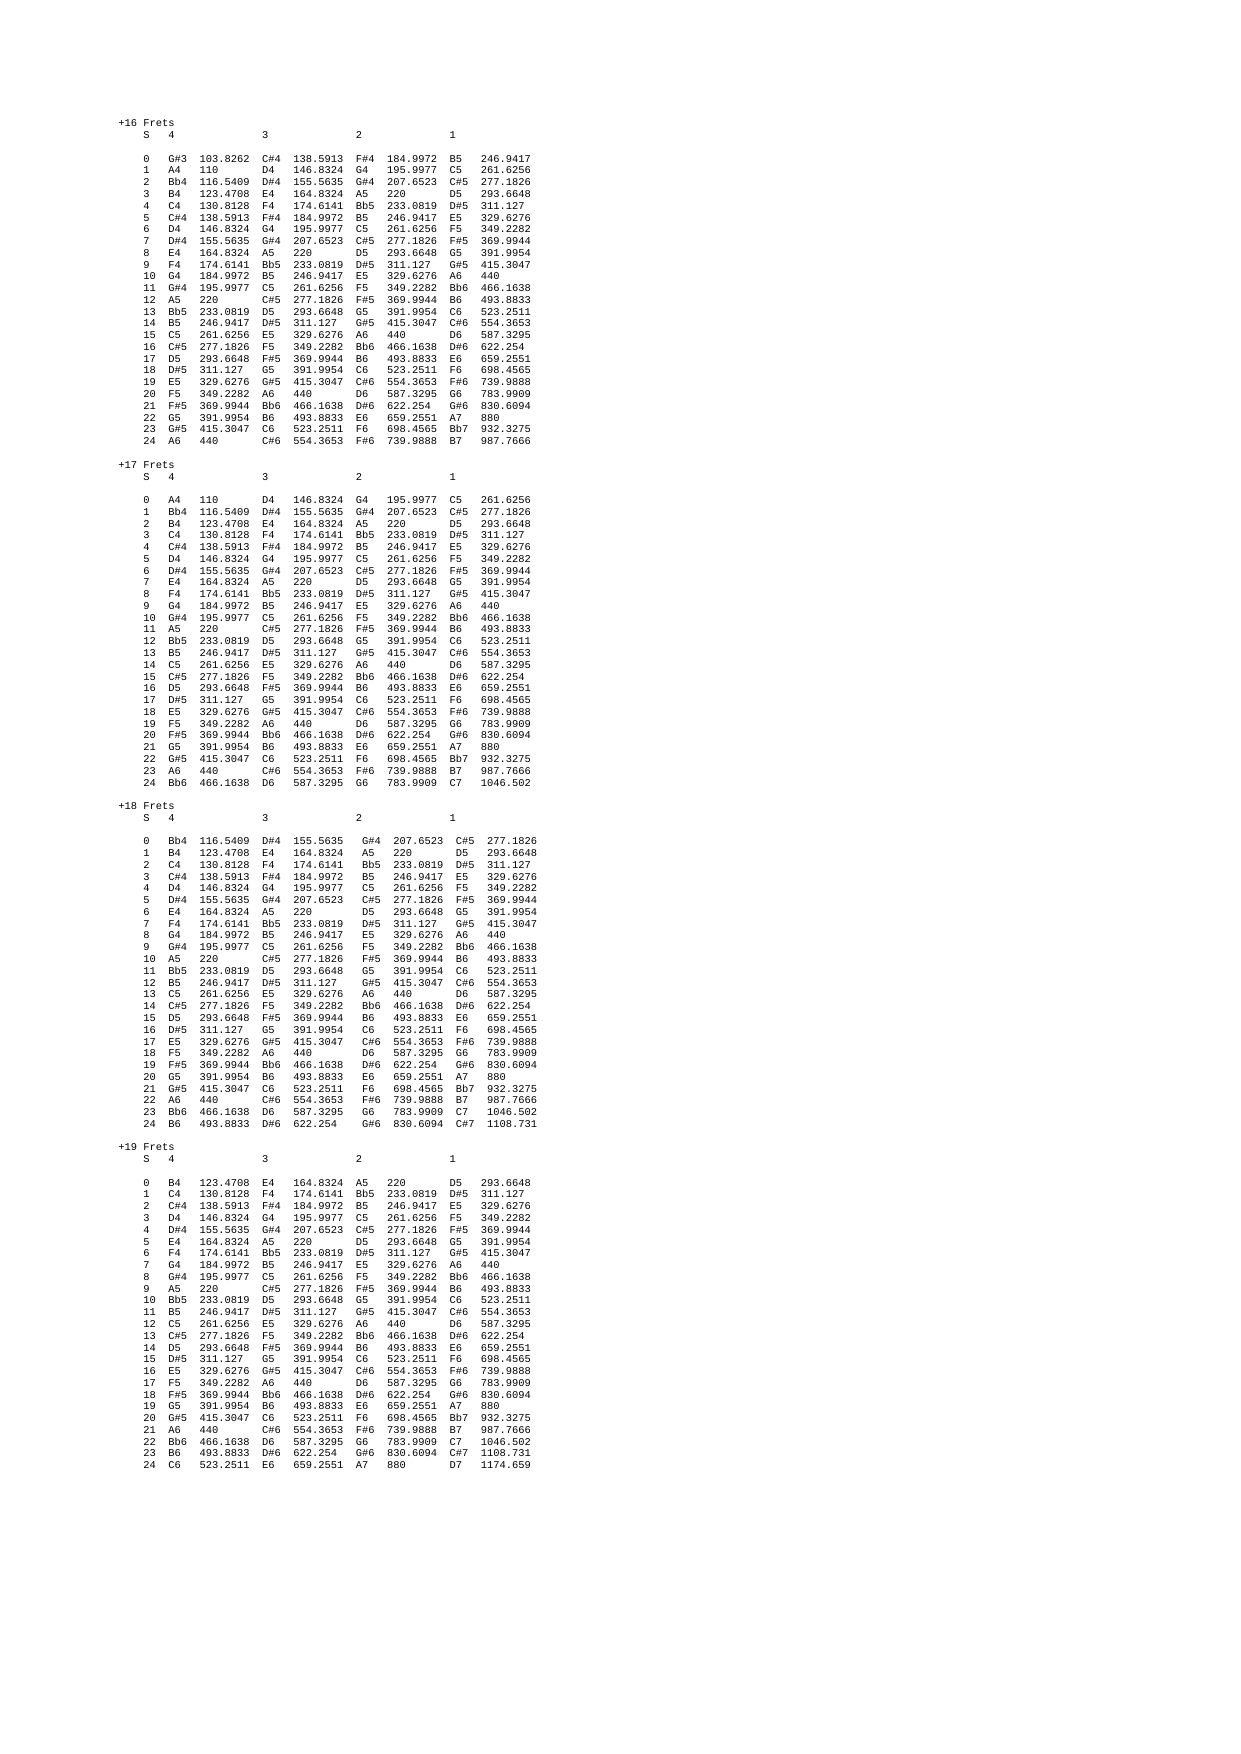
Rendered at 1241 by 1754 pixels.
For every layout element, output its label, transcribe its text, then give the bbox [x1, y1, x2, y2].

text 3 D4 146.8324 G4 195.9977 C5 261.6256 F5 349.2282 [118, 1213, 1122, 1224]
text +17 Frets [118, 459, 1122, 471]
text 5 E4 164.8324 A5 220 D5 293.6648 G5 391.9954 [118, 1236, 1122, 1248]
text 13 C#5 277.1826 F5 349.2282 Bb6 466.1638 D#6 622.254 [118, 1331, 1122, 1342]
text 7 E4 164.8324 A5 220 D5 293.6648 G5 391.9954 [118, 577, 1122, 589]
text 15 D#5 311.127 G5 391.9954 C6 523.2511 F6 698.4565 [118, 1354, 1122, 1366]
text 9 F4 174.6141 Bb5 233.0819 D#5 311.127 G#5 415.3047 [118, 259, 1122, 271]
text 6 E4 164.8324 A5 220 D5 293.6648 G5 391.9954 [118, 907, 1122, 918]
text 9 G4 184.9972 B5 246.9417 E5 329.6276 A6 440 [118, 601, 1122, 612]
text 20 G#5 415.3047 C6 523.2511 F6 698.4565 Bb7 932.3275 [118, 1413, 1122, 1425]
text 20 F5 349.2282 A6 440 D6 587.3295 G6 783.9909 [118, 389, 1122, 401]
text 17 D5 293.6648 F#5 369.9944 B6 493.8833 E6 659.2551 [118, 353, 1122, 365]
text 24 B6 493.8833 D#6 622.254 G#6 830.6094 C#7 1108.731 [118, 1119, 1122, 1130]
text 16 D#5 311.127 G5 391.9954 C6 523.2511 F6 698.4565 [118, 1024, 1122, 1036]
text 18 F#5 369.9944 Bb6 466.1638 D#6 622.254 G#6 830.6094 [118, 1389, 1122, 1401]
text 12 B5 246.9417 D#5 311.127 G#5 415.3047 C#6 554.3653 [118, 977, 1122, 989]
text 8 G#4 195.9977 C5 261.6256 F5 349.2282 Bb6 466.1638 [118, 1272, 1122, 1283]
text 19 F#5 369.9944 Bb6 466.1638 D#6 622.254 G#6 830.6094 [118, 1060, 1122, 1072]
text +19 Frets [118, 1142, 1122, 1154]
text 15 D5 293.6648 F#5 369.9944 B6 493.8833 E6 659.2551 [118, 1013, 1122, 1024]
text 18 D#5 311.127 G5 391.9954 C6 523.2511 F6 698.4565 [118, 365, 1122, 377]
text 17 E5 329.6276 G#5 415.3047 C#6 554.3653 F#6 739.9888 [118, 1036, 1122, 1048]
text 21 G5 391.9954 B6 493.8833 E6 659.2551 A7 880 [118, 742, 1122, 754]
text 11 Bb5 233.0819 D5 293.6648 G5 391.9954 C6 523.2511 [118, 966, 1122, 977]
text 0 A4 110 D4 146.8324 G4 195.9977 C5 261.6256 [118, 495, 1122, 507]
text 0 G#3 103.8262 C#4 138.5913 F#4 184.9972 B5 246.9417 [118, 153, 1122, 165]
text 24 C6 523.2511 E6 659.2551 A7 880 D7 1174.659 [118, 1460, 1122, 1472]
text 19 F5 349.2282 A6 440 D6 587.3295 G6 783.9909 [118, 718, 1122, 730]
text 8 E4 164.8324 A5 220 D5 293.6648 G5 391.9954 [118, 248, 1122, 259]
text 3 B4 123.4708 E4 164.8324 A5 220 D5 293.6648 [118, 189, 1122, 201]
text 13 C5 261.6256 E5 329.6276 A6 440 D6 587.3295 [118, 989, 1122, 1001]
text 14 C#5 277.1826 F5 349.2282 Bb6 466.1638 D#6 622.254 [118, 1001, 1122, 1013]
text 16 E5 329.6276 G#5 415.3047 C#6 554.3653 F#6 739.9888 [118, 1366, 1122, 1378]
text 1 A4 110 D4 146.8324 G4 195.9977 C5 261.6256 [118, 165, 1122, 177]
text 2 C#4 138.5913 F#4 184.9972 B5 246.9417 E5 329.6276 [118, 1201, 1122, 1213]
text 4 D4 146.8324 G4 195.9977 C5 261.6256 F5 349.2282 [118, 883, 1122, 895]
text 0 B4 123.4708 E4 164.8324 A5 220 D5 293.6648 [118, 1177, 1122, 1189]
text 9 A5 220 C#5 277.1826 F#5 369.9944 B6 493.8833 [118, 1283, 1122, 1295]
text 22 Bb6 466.1638 D6 587.3295 G6 783.9909 C7 1046.502 [118, 1436, 1122, 1448]
text 11 B5 246.9417 D#5 311.127 G#5 415.3047 C#6 554.3653 [118, 1307, 1122, 1319]
text 23 G#5 415.3047 C6 523.2511 F6 698.4565 Bb7 932.3275 [118, 424, 1122, 436]
text 21 A6 440 C#6 554.3653 F#6 739.9888 B7 987.7666 [118, 1425, 1122, 1436]
text 10 Bb5 233.0819 D5 293.6648 G5 391.9954 C6 523.2511 [118, 1295, 1122, 1307]
text 21 F#5 369.9944 Bb6 466.1638 D#6 622.254 G#6 830.6094 [118, 401, 1122, 412]
text 24 Bb6 466.1638 D6 587.3295 G6 783.9909 C7 1046.502 [118, 777, 1122, 789]
text 4 C#4 138.5913 F#4 184.9972 B5 246.9417 E5 329.6276 [118, 542, 1122, 554]
text 4 C4 130.8128 F4 174.6141 Bb5 233.0819 D#5 311.127 [118, 201, 1122, 212]
text 2 C4 130.8128 F4 174.6141 Bb5 233.0819 D#5 311.127 [118, 860, 1122, 871]
text S 4 3 2 1 [118, 471, 1122, 483]
text 5 C#4 138.5913 F#4 184.9972 B5 246.9417 E5 329.6276 [118, 212, 1122, 224]
text 14 B5 246.9417 D#5 311.127 G#5 415.3047 C#6 554.3653 [118, 318, 1122, 330]
text 14 C5 261.6256 E5 329.6276 A6 440 D6 587.3295 [118, 659, 1122, 671]
text S 4 3 2 1 [118, 813, 1122, 824]
text 23 B6 493.8833 D#6 622.254 G#6 830.6094 C#7 1108.731 [118, 1448, 1122, 1460]
text 3 C4 130.8128 F4 174.6141 Bb5 233.0819 D#5 311.127 [118, 530, 1122, 542]
text 22 G5 391.9954 B6 493.8833 E6 659.2551 A7 880 [118, 412, 1122, 424]
text 17 D#5 311.127 G5 391.9954 C6 523.2511 F6 698.4565 [118, 695, 1122, 707]
text 12 A5 220 C#5 277.1826 F#5 369.9944 B6 493.8833 [118, 295, 1122, 306]
text 10 G4 184.9972 B5 246.9417 E5 329.6276 A6 440 [118, 271, 1122, 283]
text 3 C#4 138.5913 F#4 184.9972 B5 246.9417 E5 329.6276 [118, 871, 1122, 883]
text 24 A6 440 C#6 554.3653 F#6 739.9888 B7 987.7666 [118, 436, 1122, 448]
text 20 G5 391.9954 B6 493.8833 E6 659.2551 A7 880 [118, 1072, 1122, 1083]
text 9 G#4 195.9977 C5 261.6256 F5 349.2282 Bb6 466.1638 [118, 942, 1122, 954]
text 10 G#4 195.9977 C5 261.6256 F5 349.2282 Bb6 466.1638 [118, 612, 1122, 624]
text S 4 3 2 1 [118, 1154, 1122, 1166]
text 23 A6 440 C#6 554.3653 F#6 739.9888 B7 987.7666 [118, 766, 1122, 777]
text 0 Bb4 116.5409 D#4 155.5635 G#4 207.6523 C#5 277.1826 [118, 836, 1122, 848]
text 6 D4 146.8324 G4 195.9977 C5 261.6256 F5 349.2282 [118, 224, 1122, 236]
text +18 Frets [118, 801, 1122, 813]
text 20 F#5 369.9944 Bb6 466.1638 D#6 622.254 G#6 830.6094 [118, 730, 1122, 742]
text 5 D#4 155.5635 G#4 207.6523 C#5 277.1826 F#5 369.9944 [118, 895, 1122, 907]
text 14 D5 293.6648 F#5 369.9944 B6 493.8833 E6 659.2551 [118, 1342, 1122, 1354]
text 2 B4 123.4708 E4 164.8324 A5 220 D5 293.6648 [118, 518, 1122, 530]
text 1 B4 123.4708 E4 164.8324 A5 220 D5 293.6648 [118, 848, 1122, 860]
text 16 D5 293.6648 F#5 369.9944 B6 493.8833 E6 659.2551 [118, 683, 1122, 695]
text S 4 3 2 1 [118, 130, 1122, 142]
text 13 B5 246.9417 D#5 311.127 G#5 415.3047 C#6 554.3653 [118, 648, 1122, 659]
text 19 E5 329.6276 G#5 415.3047 C#6 554.3653 F#6 739.9888 [118, 377, 1122, 389]
text 22 G#5 415.3047 C6 523.2511 F6 698.4565 Bb7 932.3275 [118, 754, 1122, 766]
text 8 G4 184.9972 B5 246.9417 E5 329.6276 A6 440 [118, 930, 1122, 942]
text 17 F5 349.2282 A6 440 D6 587.3295 G6 783.9909 [118, 1378, 1122, 1389]
text 7 D#4 155.5635 G#4 207.6523 C#5 277.1826 F#5 369.9944 [118, 236, 1122, 248]
text 1 Bb4 116.5409 D#4 155.5635 G#4 207.6523 C#5 277.1826 [118, 507, 1122, 518]
text 16 C#5 277.1826 F5 349.2282 Bb6 466.1638 D#6 622.254 [118, 342, 1122, 353]
text 18 F5 349.2282 A6 440 D6 587.3295 G6 783.9909 [118, 1048, 1122, 1060]
text 1 C4 130.8128 F4 174.6141 Bb5 233.0819 D#5 311.127 [118, 1189, 1122, 1201]
text 7 F4 174.6141 Bb5 233.0819 D#5 311.127 G#5 415.3047 [118, 918, 1122, 930]
text 15 C5 261.6256 E5 329.6276 A6 440 D6 587.3295 [118, 330, 1122, 342]
text 22 A6 440 C#6 554.3653 F#6 739.9888 B7 987.7666 [118, 1095, 1122, 1107]
text 21 G#5 415.3047 C6 523.2511 F6 698.4565 Bb7 932.3275 [118, 1083, 1122, 1095]
text 4 D#4 155.5635 G#4 207.6523 C#5 277.1826 F#5 369.9944 [118, 1224, 1122, 1236]
text 12 C5 261.6256 E5 329.6276 A6 440 D6 587.3295 [118, 1319, 1122, 1331]
text 2 Bb4 116.5409 D#4 155.5635 G#4 207.6523 C#5 277.1826 [118, 177, 1122, 189]
text 7 G4 184.9972 B5 246.9417 E5 329.6276 A6 440 [118, 1260, 1122, 1272]
text 8 F4 174.6141 Bb5 233.0819 D#5 311.127 G#5 415.3047 [118, 589, 1122, 601]
text 11 A5 220 C#5 277.1826 F#5 369.9944 B6 493.8833 [118, 624, 1122, 636]
text 15 C#5 277.1826 F5 349.2282 Bb6 466.1638 D#6 622.254 [118, 671, 1122, 683]
text 10 A5 220 C#5 277.1826 F#5 369.9944 B6 493.8833 [118, 954, 1122, 966]
text 18 E5 329.6276 G#5 415.3047 C#6 554.3653 F#6 739.9888 [118, 707, 1122, 718]
text 5 D4 146.8324 G4 195.9977 C5 261.6256 F5 349.2282 [118, 554, 1122, 565]
text 19 G5 391.9954 B6 493.8833 E6 659.2551 A7 880 [118, 1401, 1122, 1413]
text 23 Bb6 466.1638 D6 587.3295 G6 783.9909 C7 1046.502 [118, 1107, 1122, 1119]
text 11 G#4 195.9977 C5 261.6256 F5 349.2282 Bb6 466.1638 [118, 283, 1122, 295]
text 12 Bb5 233.0819 D5 293.6648 G5 391.9954 C6 523.2511 [118, 636, 1122, 648]
text 6 F4 174.6141 Bb5 233.0819 D#5 311.127 G#5 415.3047 [118, 1248, 1122, 1260]
text +16 Frets [118, 118, 1122, 130]
text 13 Bb5 233.0819 D5 293.6648 G5 391.9954 C6 523.2511 [118, 306, 1122, 318]
text 6 D#4 155.5635 G#4 207.6523 C#5 277.1826 F#5 369.9944 [118, 565, 1122, 577]
